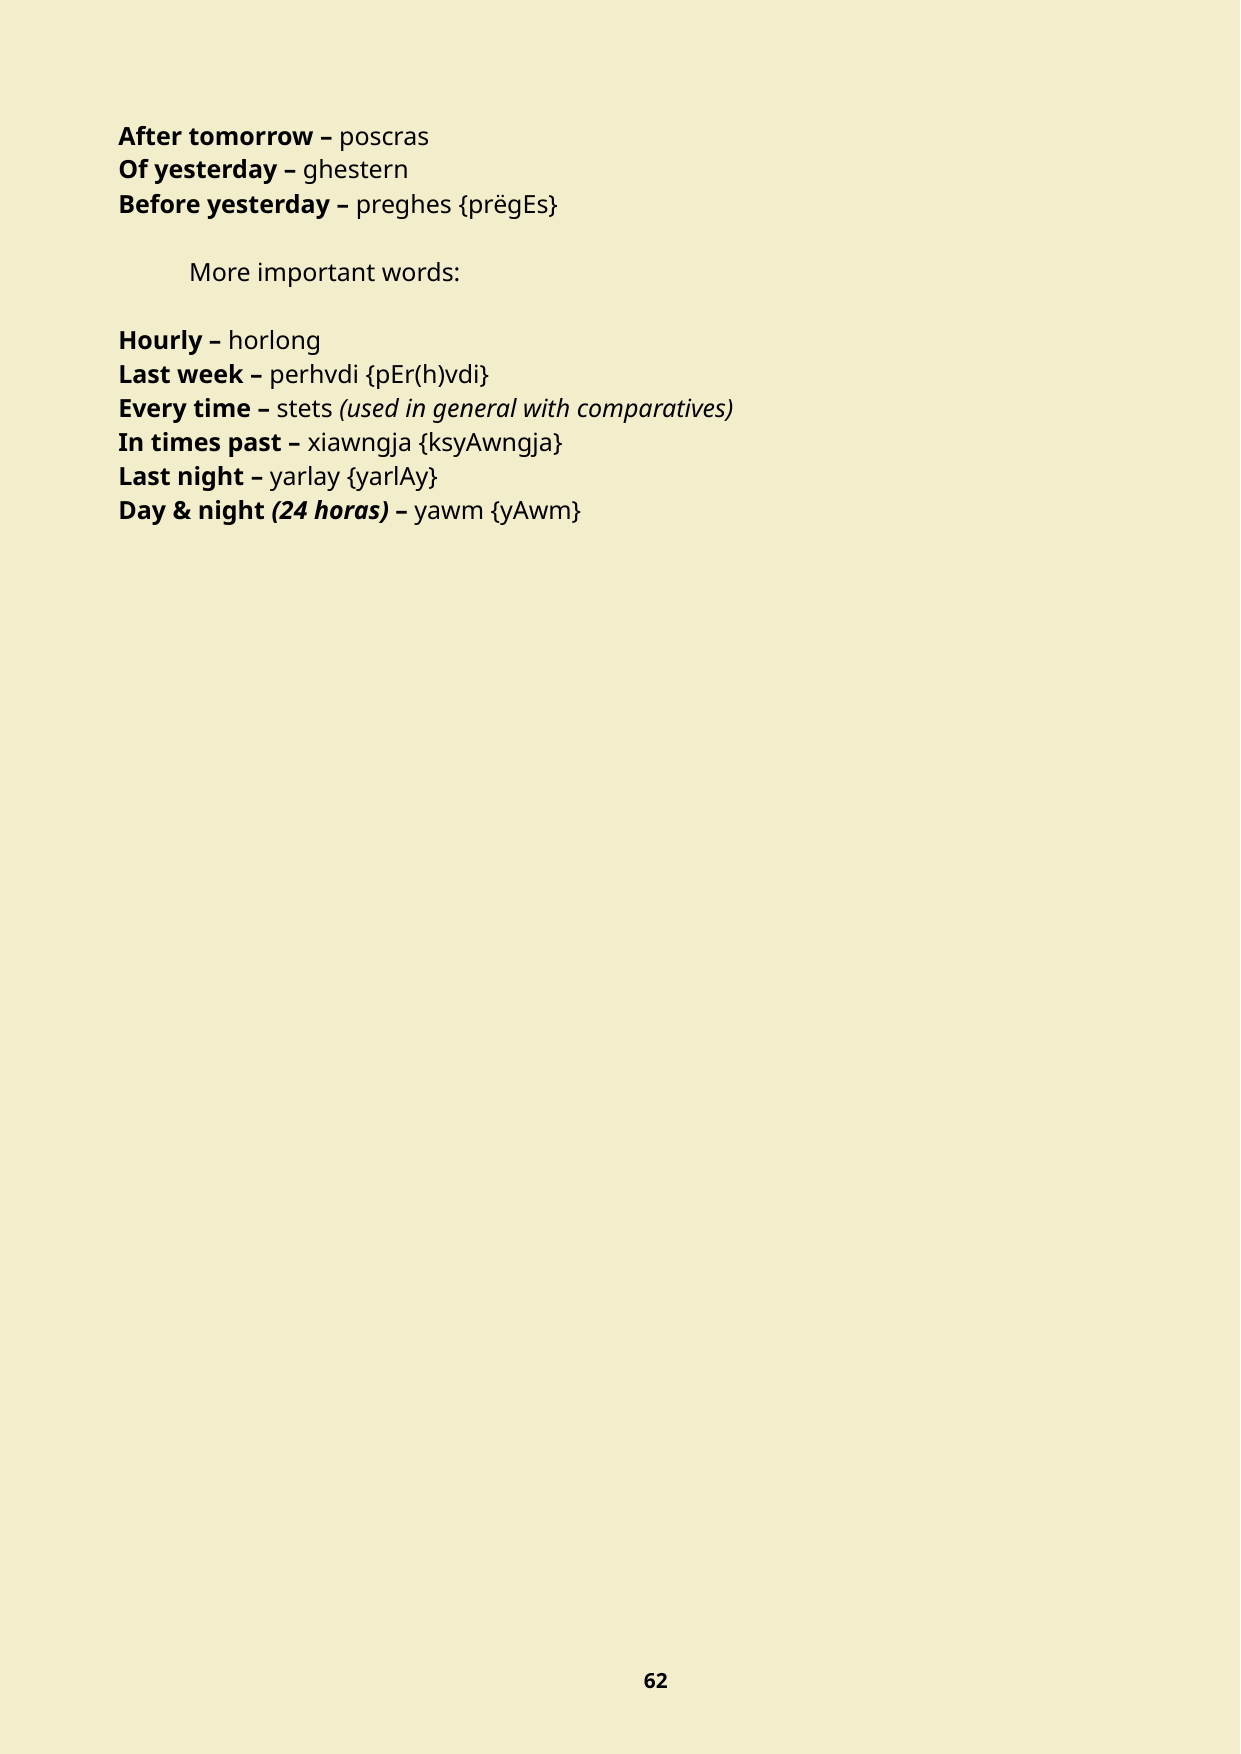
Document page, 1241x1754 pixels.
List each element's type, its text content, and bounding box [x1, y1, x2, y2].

text Hourly – horlong [118, 322, 1122, 357]
text After tomorrow – poscras [118, 118, 1122, 152]
text Day & night (24 horas) – yawm {yAwm} [118, 493, 1122, 527]
text In times past – xiawngja {ksyAwngja} [118, 425, 1122, 459]
text More important words: [118, 254, 1122, 288]
text Every time – stets (used in general with comparatives) [118, 391, 1122, 425]
text Last night – yarlay {yarlAy} [118, 459, 1122, 493]
text Last week – perhvdi {pEr(h)vdi} [118, 357, 1122, 391]
text Of yesterday – ghestern [118, 152, 1122, 186]
text Before yesterday – preghes {prëgEs} [118, 186, 1122, 220]
